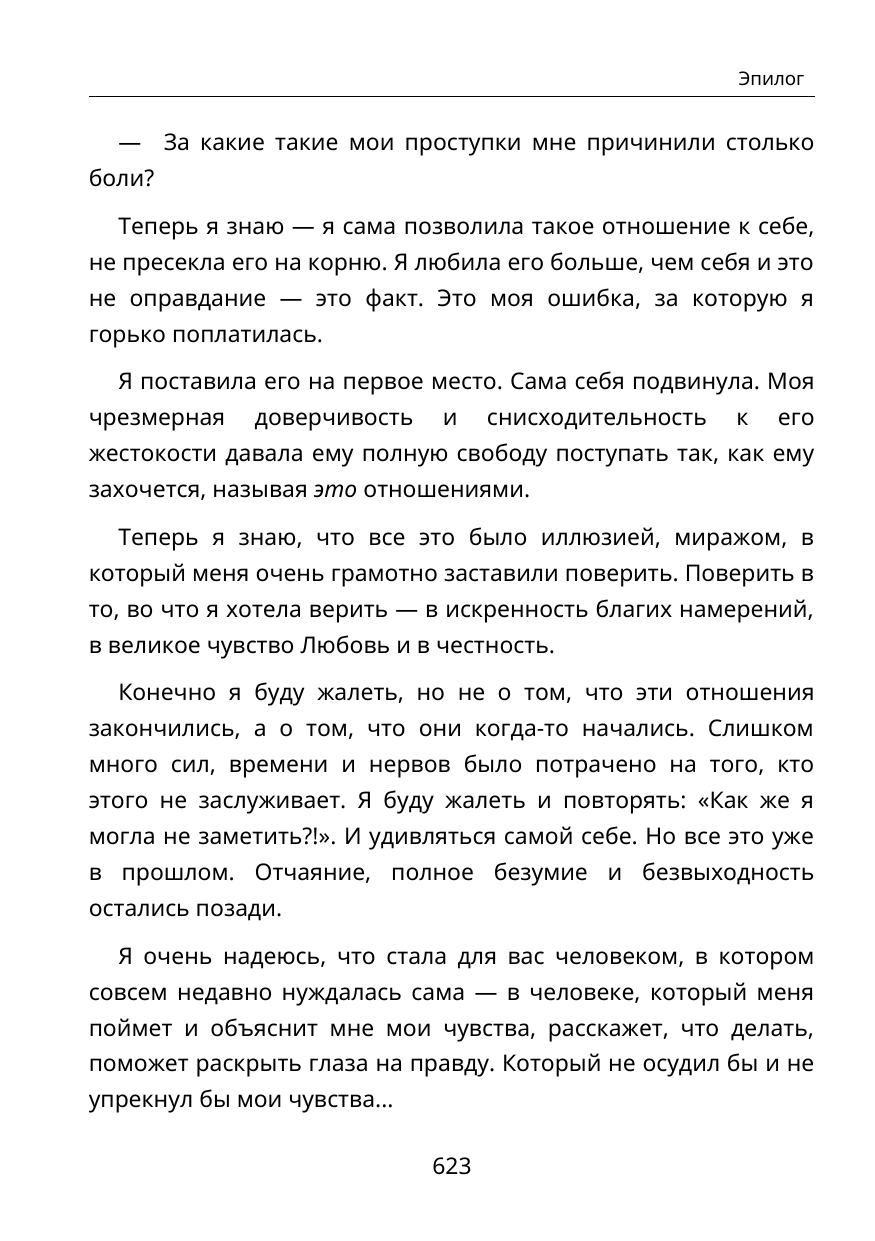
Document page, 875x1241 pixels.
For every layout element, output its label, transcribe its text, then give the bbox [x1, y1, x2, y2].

text Теперь я знаю — я сама позволила такое отношение к себе, не пресекла его на корню. Я любила его больше, чем себя и это не оправдание — это факт. Это моя ошибка, за которую я горько поплатилась. [88, 210, 815, 349]
list За какие такие мои проступки мне причинили столько боли? [88, 126, 815, 193]
text Конечно я буду жалеть, но не о том, что эти отношения закончились, а о том, что они когда-то начались. Слишком много сил, времени и нервов было потрачено на того, кто этого не заслуживает. Я буду жалеть и повторять: «Как же я могла не заметить?!». И удивляться самой себе. Но все это уже в прошлом. Отчаяние, полное безумие и безвыходность остались позади. [88, 676, 815, 923]
text Я поставила его на первое место. Сама себя подвинула. Моя чрезмерная доверчивость и снисходительность к его жестокости давала ему полную свободу поступать так, как ему захочется, называя это отношениями. [88, 365, 815, 504]
text Теперь я знаю, что все это было иллюзией, миражом, в который меня очень грамотно заставили поверить. Поверить в то, во что я хотела верить — в искренность благих намерений, в великое чувство Любовь и в честность. [88, 521, 815, 660]
text Я очень надеюсь, что стала для вас человеком, в котором совсем недавно нуждалась сама — в человеке, который меня поймет и объяснит мне мои чувства, расскажет, что делать, поможет раскрыть глаза на правду. Который не осудил бы и не упрекнул бы мои чувства... [88, 939, 815, 1114]
